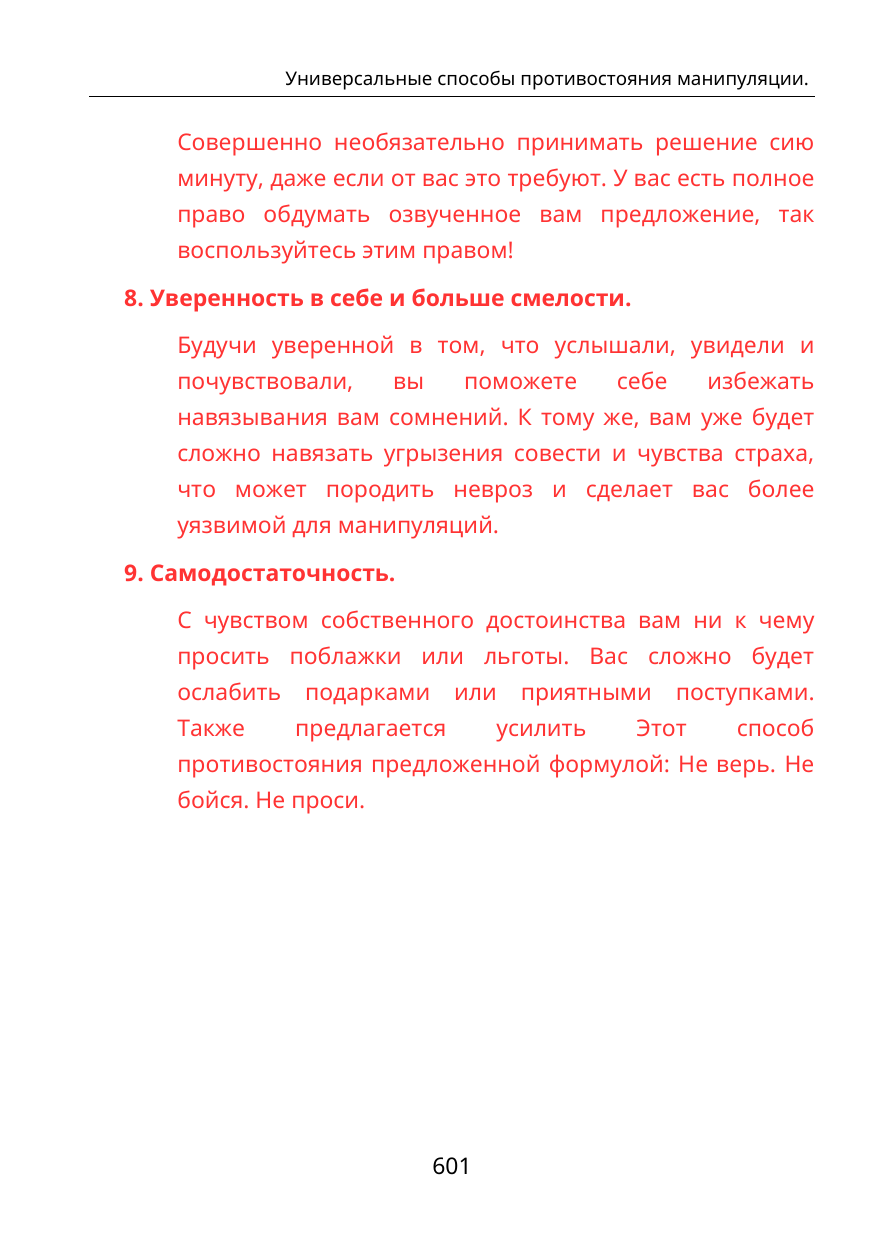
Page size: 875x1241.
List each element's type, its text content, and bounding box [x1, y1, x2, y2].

list Совершенно необязательно принимать решение сию минуту, даже если от вас это требуют. У вас есть полное право обдумать озвученное вам предложение, так воспользуйтесь этим правом! [118, 126, 815, 265]
list Будучи уверенной в том, что услышали, увидели и почувствовали, вы поможете себе избежать навязывания вам сомнений. К тому же, вам уже будет сложно навязать угрызения совести и чувства страха, что может породить невроз и сделает вас более уязвимой для манипуляций. [118, 329, 815, 540]
list Самодостаточность. [118, 557, 815, 588]
list C чувством собственного достоинства вам ни к чему просить поблажки или льготы. Вас сложно будет ослабить подарками или приятными поступками. Также предлагается усилить Этот способ противостояния предложенной формулой: Не верь. Не бойся. Не проси. [118, 604, 815, 815]
list Уверенность в себе и больше смелости. [118, 282, 815, 313]
